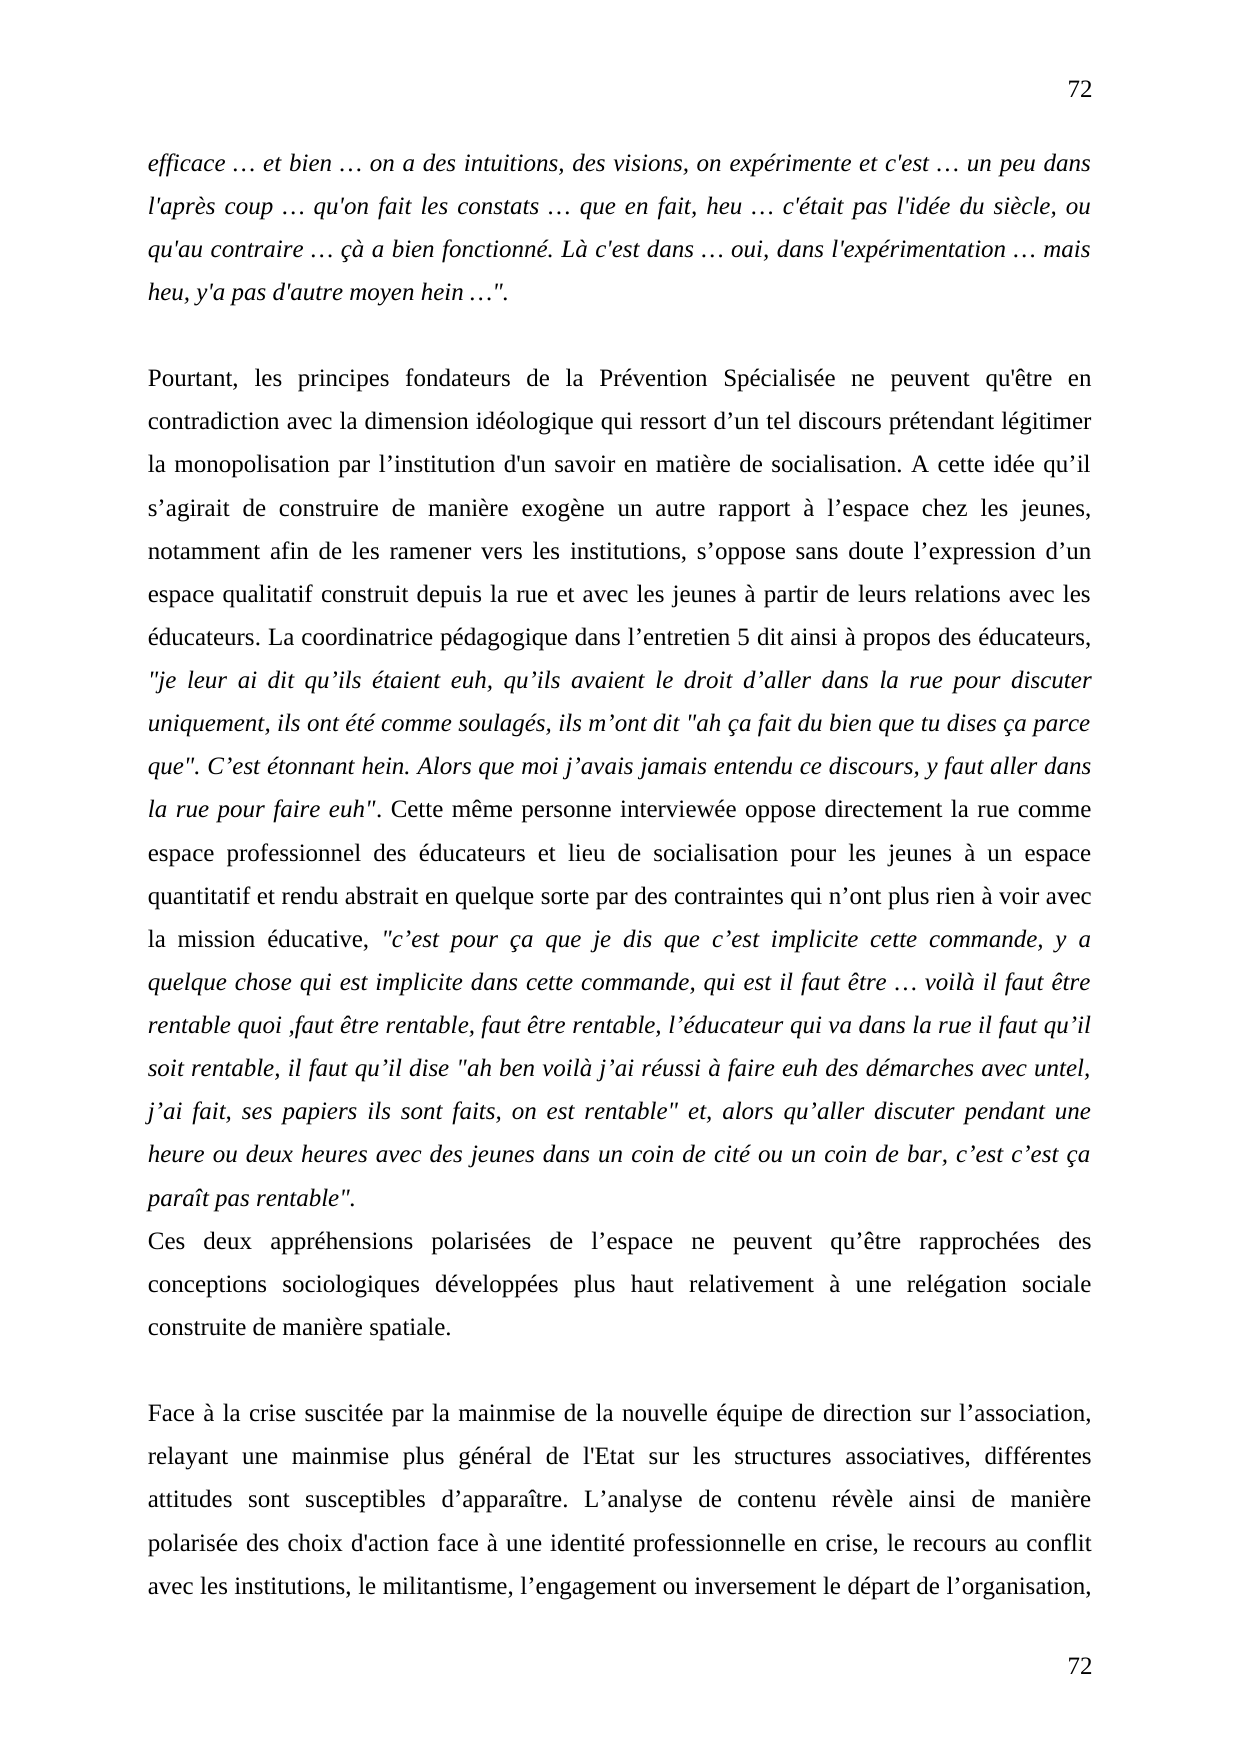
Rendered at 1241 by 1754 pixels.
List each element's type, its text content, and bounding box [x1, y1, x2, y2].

text Ces deux appréhensions polarisées de l’espace ne peuvent qu’être rapprochées des conceptions sociologiques développées plus haut relativement à une relégation sociale construite de manière spatiale. [148, 1226, 1092, 1341]
text Pourtant, les principes fondateurs de la Prévention Spécialisée ne peuvent qu'être en contradiction avec la dimension idéologique qui ressort d’un tel discours prétendant légitimer la monopolisation par l’institution d'un savoir en matière de socialisation. A cette idée qu’il s’agirait de construire de manière exogène un autre rapport à l’espace chez les jeunes, notamment afin de les ramener vers les institutions, s’oppose sans doute l’expression d’un espace qualitatif construit depuis la rue et avec les jeunes à partir de leurs relations avec les éducateurs. La coordinatrice pédagogique dans l’entretien 5 dit ainsi à propos des éducateurs, "je leur ai dit qu’ils étaient euh, qu’ils avaient le droit d’aller dans la rue pour discuter uniquement, ils ont été comme soulagés, ils m’ont dit "ah ça fait du bien que tu dises ça parce que". C’est étonnant hein. Alors que moi j’avais jamais entendu ce discours, y faut aller dans la rue pour faire euh". Cette même personne interviewée oppose directement la rue comme espace professionnel des éducateurs et lieu de socialisation pour les jeunes à un espace quantitatif et rendu abstrait en quelque sorte par des contraintes qui n’ont plus rien à voir avec la mission éducative, "c’est pour ça que je dis que c’est implicite cette commande, y a quelque chose qui est implicite dans cette commande, qui est il faut être … voilà il faut être rentable quoi ,faut être rentable, faut être rentable, l’éducateur qui va dans la rue il faut qu’il soit rentable, il faut qu’il dise "ah ben voilà j’ai réussi à faire euh des démarches avec untel, j’ai fait, ses papiers ils sont faits, on est rentable" et, alors qu’aller discuter pendant une heure ou deux heures avec des jeunes dans un coin de cité ou un coin de bar, c’est c’est ça paraît pas rentable". [148, 363, 1092, 1211]
text efficace … et bien … on a des intuitions, des visions, on expérimente et c'est … un peu dans l'après coup … qu'on fait les constats … que en fait, heu … c'était pas l'idée du siècle, ou qu'au contraire … çà a bien fonctionné. Là c'est dans … oui, dans l'expérimentation … mais heu, y'a pas d'autre moyen hein …". [148, 148, 1092, 306]
text Face à la crise suscitée par la mainmise de la nouvelle équipe de direction sur l’association, relayant une mainmise plus général de l'Etat sur les structures associatives, différentes attitudes sont susceptibles d’apparaître. L’analyse de contenu révèle ainsi de manière polarisée des choix d'action face à une identité professionnelle en crise, le recours au conflit avec les institutions, le militantisme, l’engagement ou inversement le départ de l’organisation, [148, 1398, 1092, 1599]
